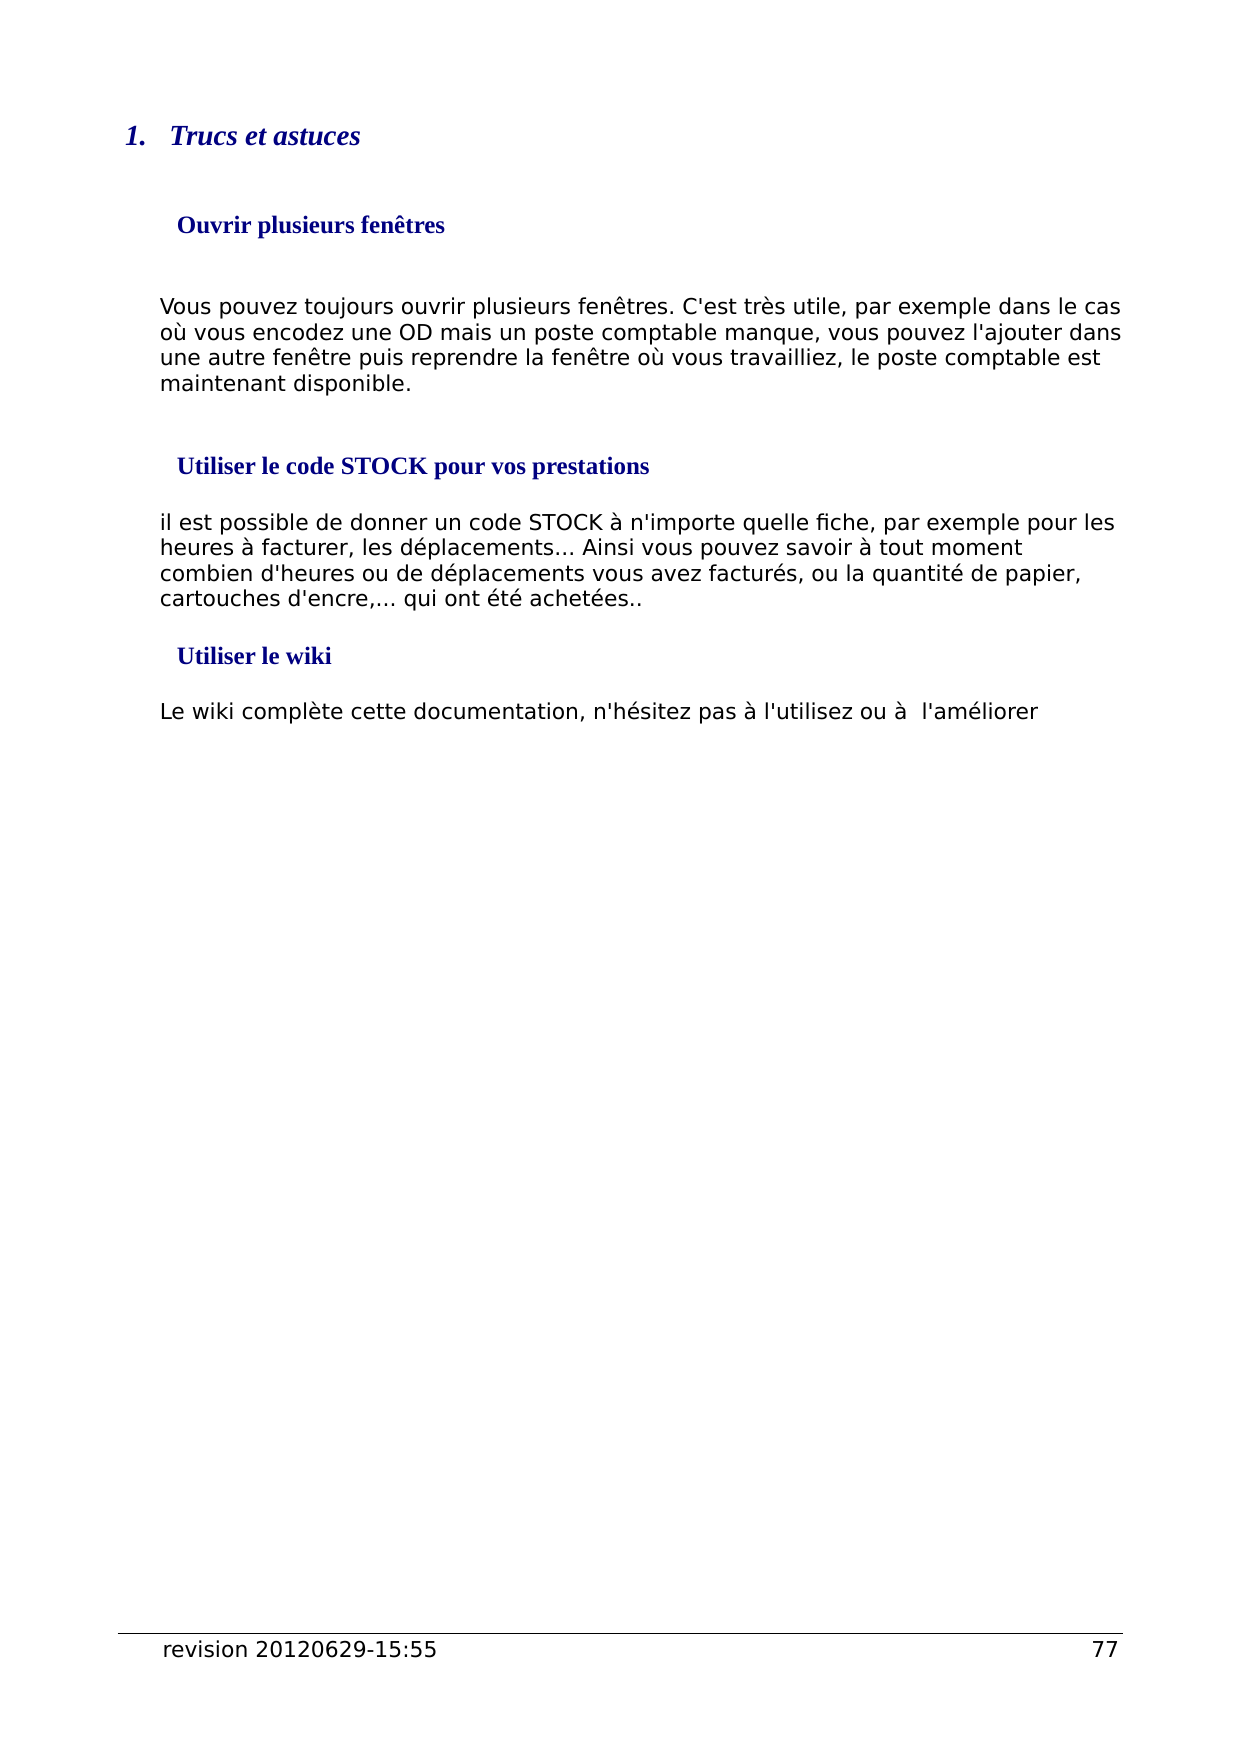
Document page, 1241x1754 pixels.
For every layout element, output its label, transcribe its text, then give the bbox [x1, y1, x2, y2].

subtitle Utiliser le code STOCK pour vos prestations [177, 451, 1123, 480]
text Le wiki complète cette documentation, n'hésitez pas à l'utilisez ou à l'améliorer [159, 699, 1123, 725]
subtitle Utiliser le wiki [177, 641, 1123, 670]
subtitle Ouvrir plusieurs fenêtres [177, 211, 1123, 239]
text il est possible de donner un code STOCK à n'importe quelle fiche, par exemple pour les heures à facturer, les déplacements... Ainsi vous pouvez savoir à tout moment combien d'heures ou de déplacements vous avez facturés, ou la quantité de papier, cartouches d'encre,... qui ont été achetées.. [159, 509, 1123, 612]
subtitle Trucs et astuces [117, 118, 1123, 152]
text Vous pouvez toujours ouvrir plusieurs fenêtres. C'est très utile, par exemple dans le cas où vous encodez une OD mais un poste comptable manque, vous pouvez l'ajouter dans une autre fenêtre puis reprendre la fenêtre où vous travailliez, le poste comptable est maintenant disponible. [159, 294, 1123, 396]
